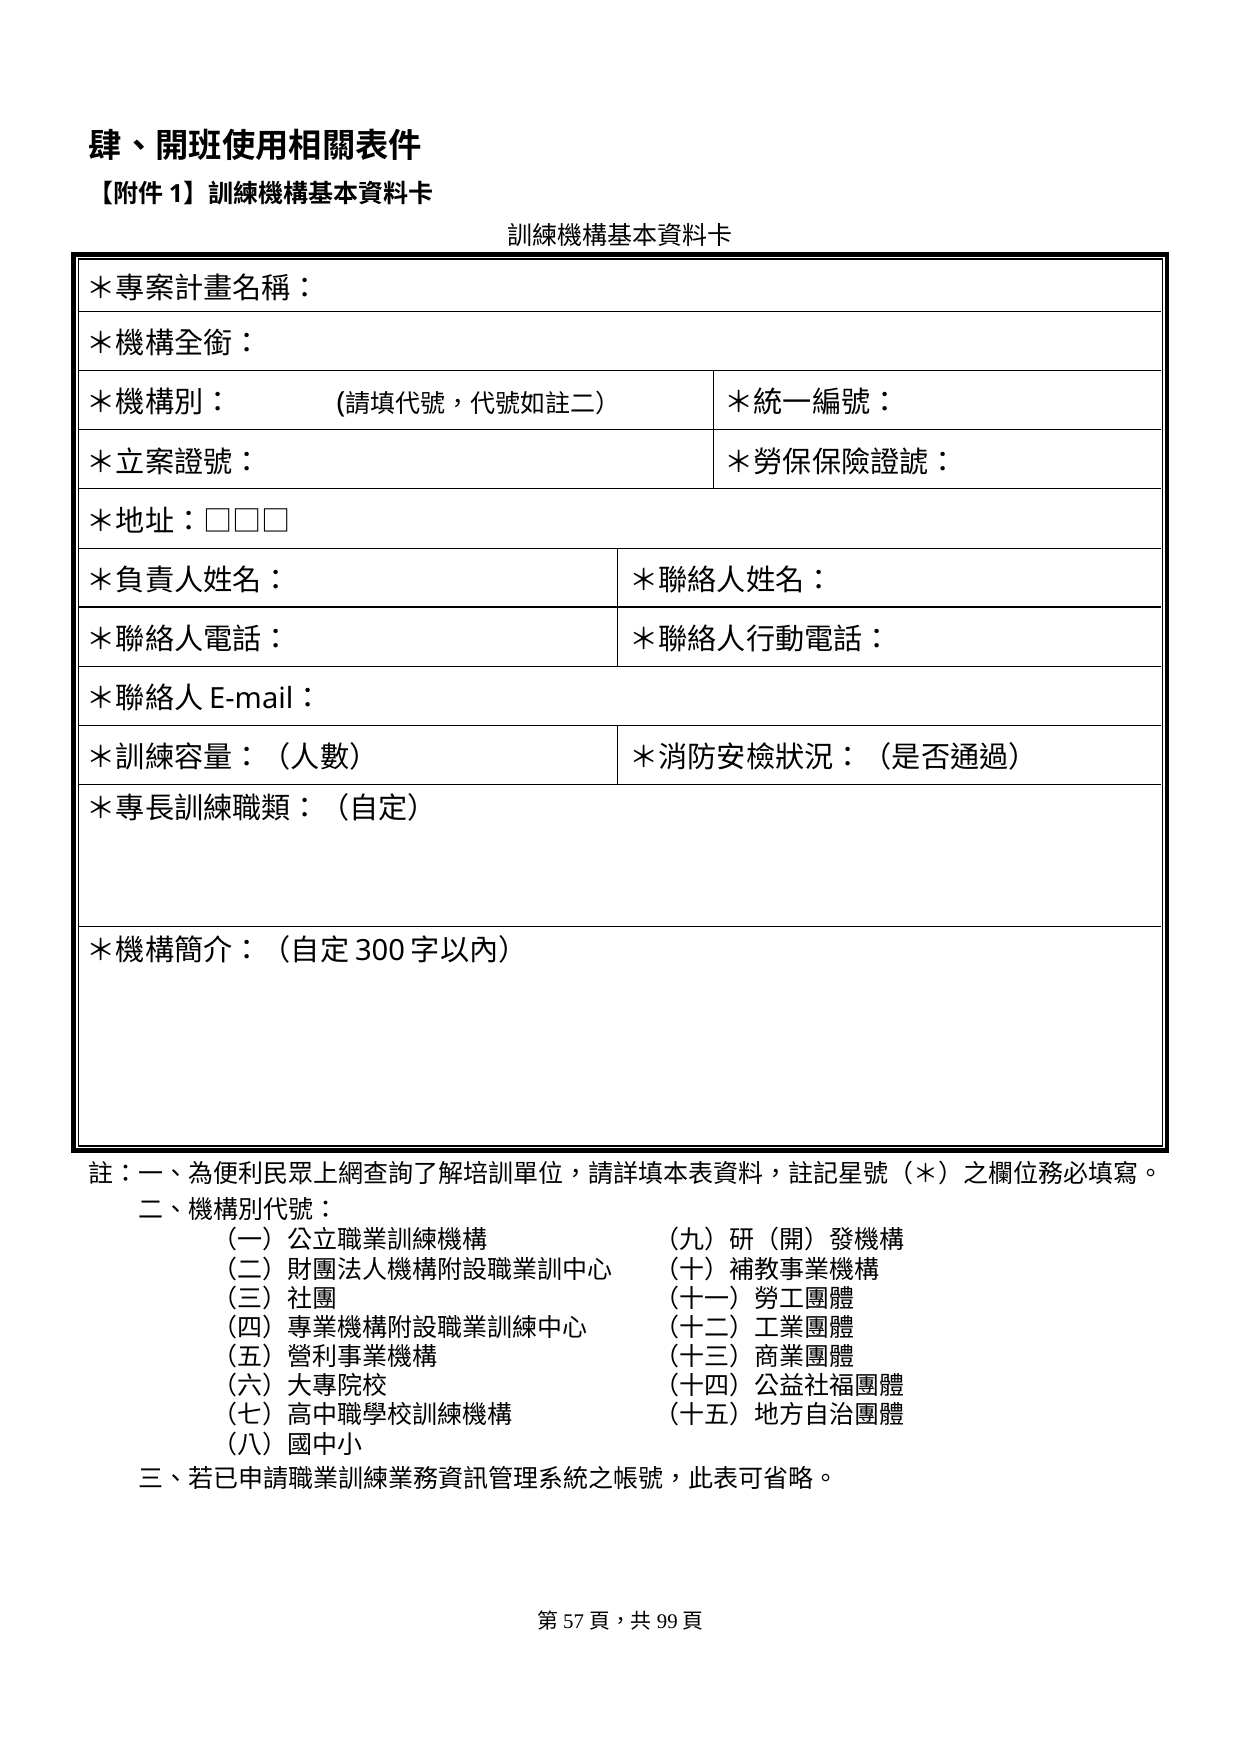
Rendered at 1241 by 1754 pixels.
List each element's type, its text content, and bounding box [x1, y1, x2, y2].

table_cell ＊訓練容量：（人數） [79, 726, 617, 784]
subtitle 【附件1】訓練機構基本資料卡 [89, 173, 1152, 209]
table_cell ＊機構簡介：（自定300字以內） [79, 926, 1162, 1145]
table_cell ＊專長訓練職類：（自定） [79, 784, 1162, 926]
text 二、機構別代號： [89, 1189, 1152, 1226]
table_header ＊專案計畫名稱： [79, 260, 1162, 311]
table_cell ＊聯絡人行動電話： [618, 606, 1162, 666]
table_cell ＊勞保保險證諕： [714, 429, 1162, 488]
table_cell ＊機構全銜： [79, 311, 1162, 370]
table_cell ＊聯絡人E-mail： [79, 666, 1162, 724]
table_header （一）公立職業訓練機構 （二）財團法人機構附設職業訓中心 （三）社團 （四）專業機構附設職業訓練中心 （五）營利事業機構 （六）大專院校 （七）高中職學校訓練機構 （八）國中小 [201, 1226, 643, 1459]
table_header （九）研（開）發機構 （十）補教事業機構 （十一）勞工團體 （十二）工業團體 （十三）商業團體 （十四）公益社福團體 （十五）地方自治團體 [643, 1226, 1039, 1459]
table_cell ＊聯絡人電話： [79, 608, 617, 666]
table_cell ＊地址：□□□ [79, 488, 1162, 547]
table_cell ＊統一編號： [714, 370, 1162, 429]
text 註：一、為便利民眾上網查詢了解培訓單位，請詳填本表資料，註記星號（＊）之欄位務必填寫。 [89, 1153, 1152, 1189]
subtitle 肆、開班使用相關表件 [89, 119, 1152, 167]
table_cell ＊負責人姓名： [79, 549, 617, 606]
text 訓練機構基本資料卡 [89, 216, 1152, 252]
table_cell ＊機構別： (請填代號，代號如註二） [79, 371, 713, 429]
text 三、若已申請職業訓練業務資訊管理系統之帳號，此表可省略。 [89, 1459, 1152, 1495]
table_cell ＊立案證號： [79, 430, 713, 488]
table_cell ＊消防安檢狀況：（是否通過） [618, 725, 1162, 784]
table_cell ＊聯絡人姓名： [618, 548, 1162, 606]
